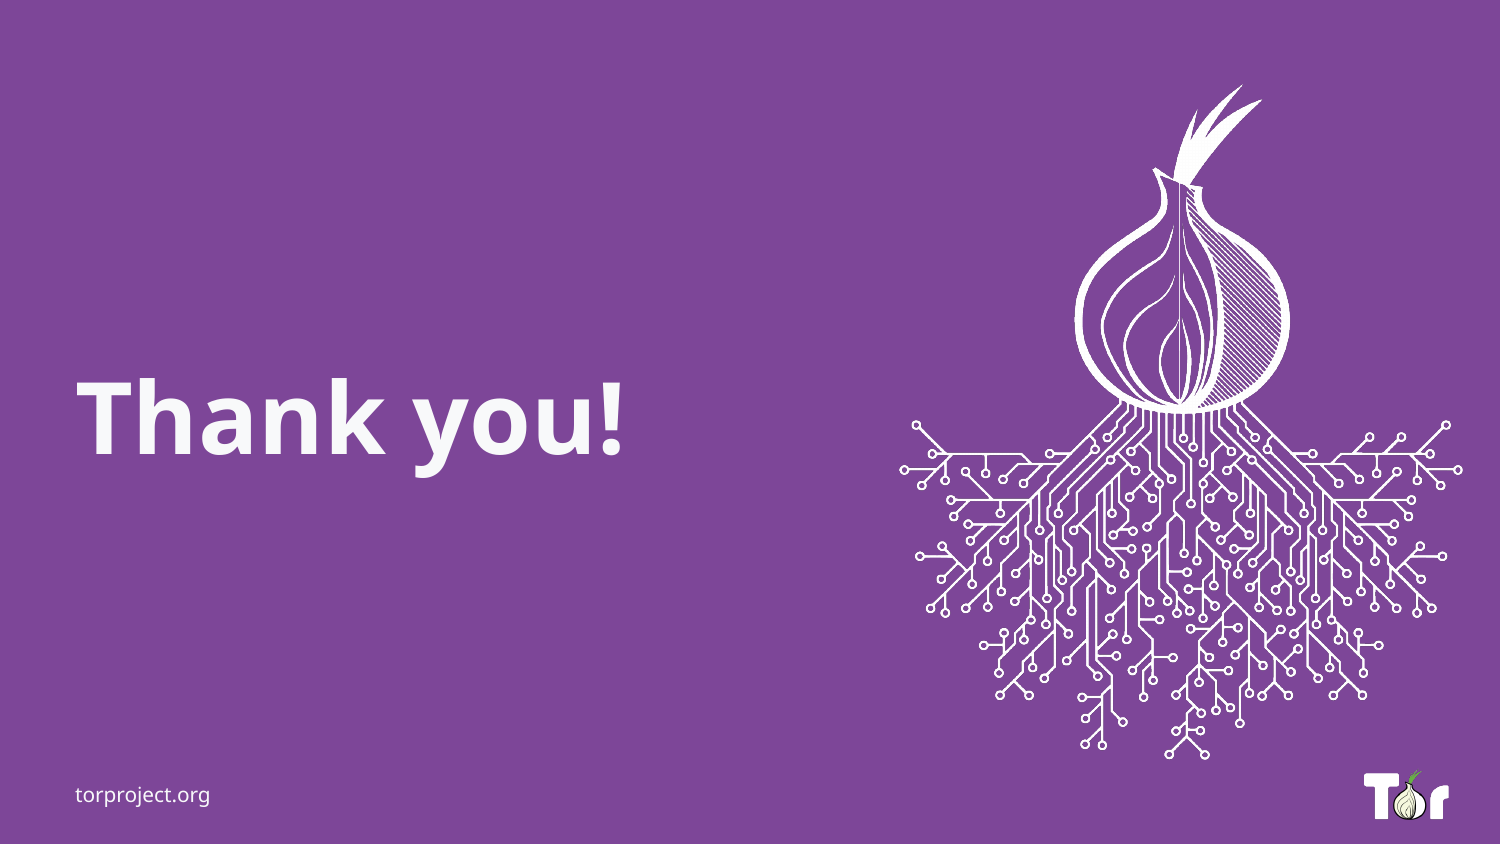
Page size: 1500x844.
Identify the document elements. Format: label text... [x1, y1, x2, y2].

title Thank you! [75, 215, 899, 629]
picture [899, 84, 1463, 760]
picture [1364, 768, 1449, 820]
